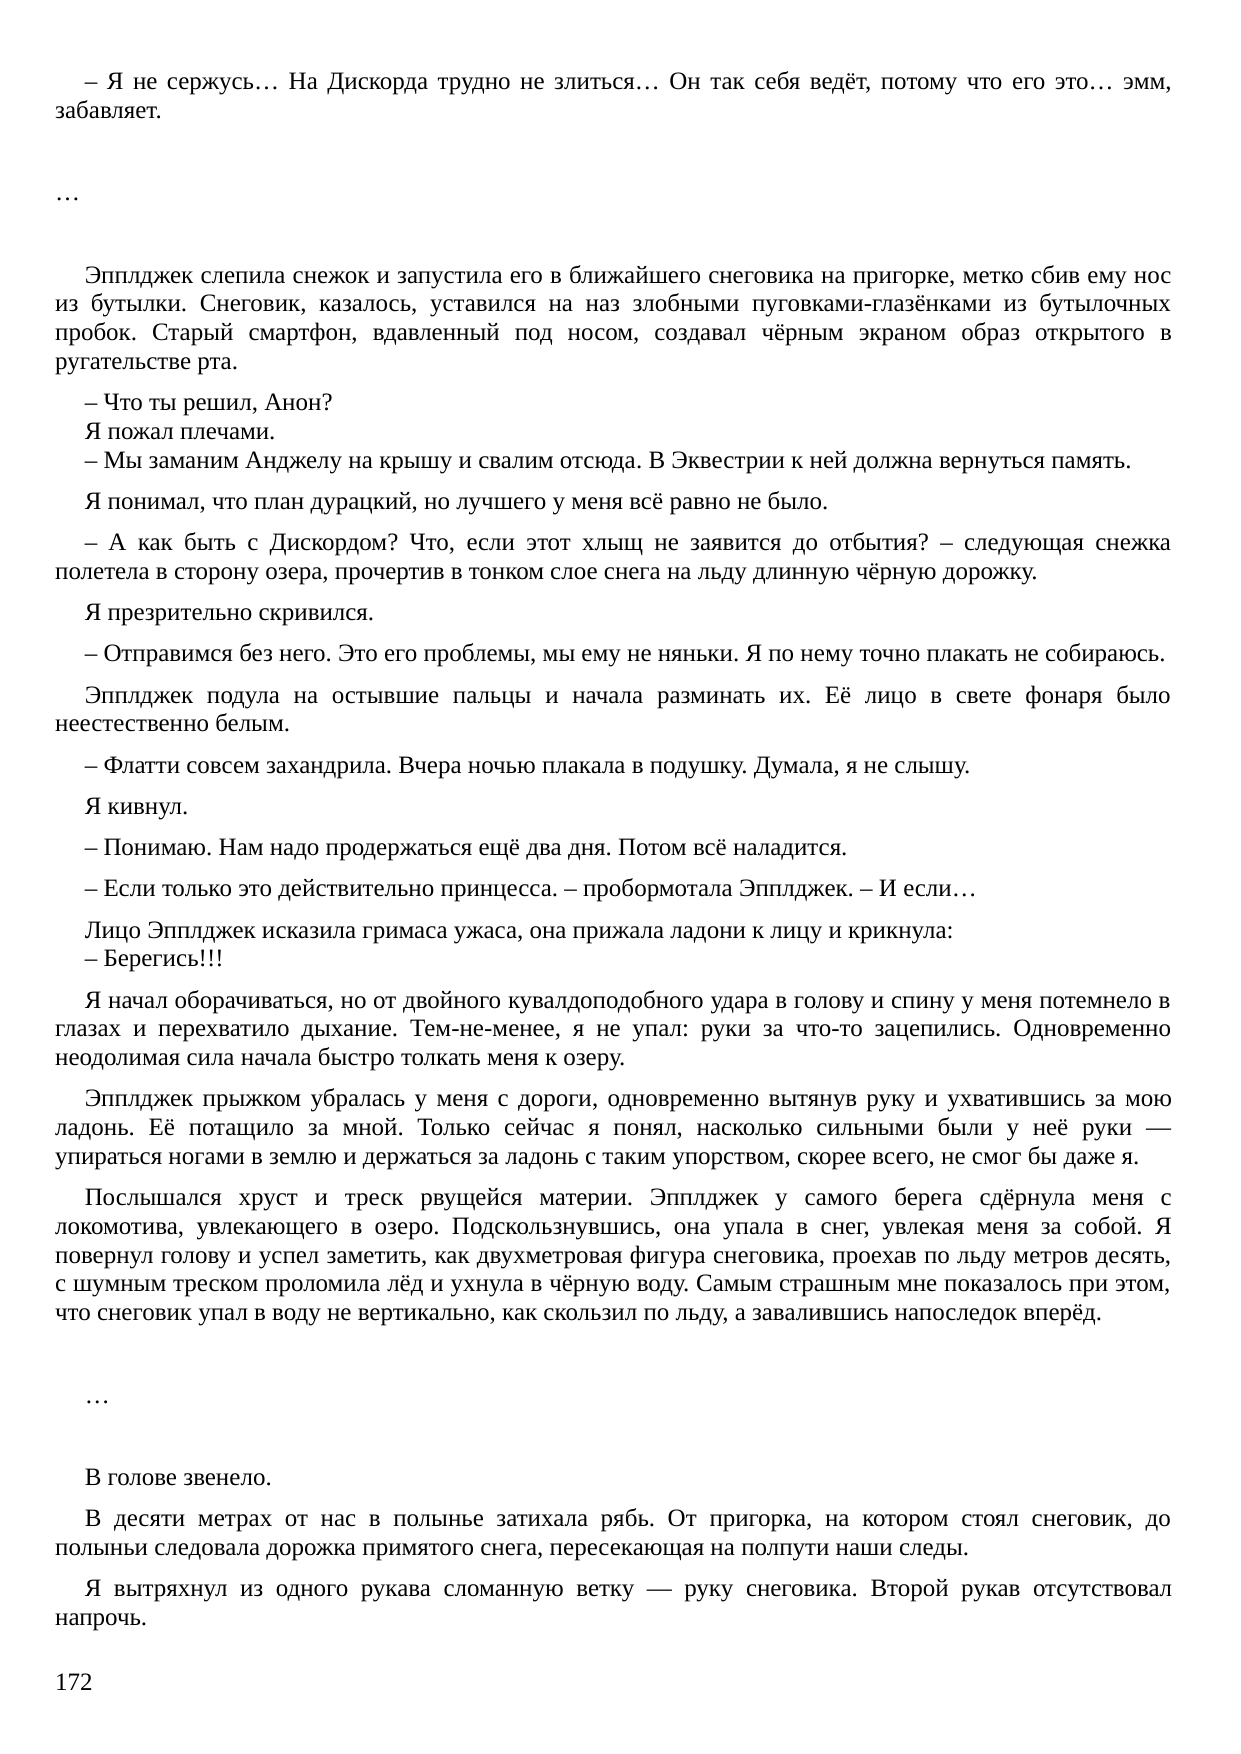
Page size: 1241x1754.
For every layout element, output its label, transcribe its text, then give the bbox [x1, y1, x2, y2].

text – Отправимся без него. Это его проблемы, мы ему не няньки. Я по нему точно плакать не собираюсь. [55, 638, 1173, 667]
text Лицо Эпплджек исказила гримаса ужаса, она прижала ладони к лицу и крикнула: [55, 915, 1173, 943]
text – Берегись!!! [55, 943, 1173, 972]
text … [55, 1380, 1173, 1408]
text – Флатти совсем захандрила. Вчера ночью плакала в подушку. Думала, я не слышу. [55, 750, 1173, 778]
text В голове звенело. [55, 1462, 1173, 1491]
text Я презрительно скривился. [55, 597, 1173, 626]
text В десяти метрах от нас в полынье затихала рябь. От пригорка, на котором стоял снеговик, до полыньи следовала дорожка примятого снега, пересекающая на полпути наши следы. [55, 1503, 1173, 1561]
text Послышался хруст и треск рвущейся материи. Эпплджек у самого берега сдёрнула меня с локомотива, увлекающего в озеро. Подскользнувшись, она упала в снег, увлекая меня за собой. Я повернул голову и успел заметить, как двухметровая фигура снеговика, проехав по льду метров десять, с шумным треском проломила лёд и ухнула в чёрную воду. Самым страшным мне показалось при этом, что снеговик упал в воду не вертикально, как скользил по льду, а завалившись напоследок вперёд. [55, 1182, 1173, 1326]
text Я вытряхнул из одного рукава сломанную ветку — руку снеговика. Второй рукав отсутствовал напрочь. [55, 1573, 1173, 1631]
text Я кивнул. [55, 791, 1173, 820]
text Эпплджек прыжком убралась у меня с дороги, одновременно вытянув руку и ухватившись за мою ладонь. Её потащило за мной. Только сейчас я понял, насколько сильными были у неё руки — упираться ногами в землю и держаться за ладонь с таким упорством, скорее всего, не смог бы даже я. [55, 1083, 1173, 1170]
text Я начал оборачиваться, но от двойного кувалдоподобного удара в голову и спину у меня потемнело в глазах и перехватило дыхание. Тем-не-менее, я не упал: руки за что-то зацепились. Одновременно неодолимая сила начала быстро толкать меня к озеру. [55, 985, 1173, 1071]
text Эпплджек слепила снежок и запустила его в ближайшего снеговика на пригорке, метко сбив ему нос из бутылки. Снеговик, казалось, уставился на наз злобными пуговками-глазёнками из бутылочных пробок. Старый смартфон, вдавленный под носом, создавал чёрным экраном образ открытого в ругательстве рта. [55, 260, 1173, 375]
text Я пожал плечами. [55, 416, 1173, 445]
text – Мы заманим Анджелу на крышу и свалим отсюда. В Эквестрии к ней должна вернуться память. [55, 445, 1173, 473]
text – Что ты решил, Анон? [55, 387, 1173, 416]
text – А как быть с Дискордом? Что, если этот хлыщ не заявится до отбытия? – следующая снежка полетела в сторону озера, прочертив в тонком слое снега на льду длинную чёрную дорожку. [55, 527, 1173, 585]
text Я понимал, что план дурацкий, но лучшего у меня всё равно не было. [55, 486, 1173, 515]
text Эпплджек подула на остывшие пальцы и начала разминать их. Её лицо в свете фонаря было неестественно белым. [55, 680, 1173, 737]
text – Если только это действительно принцесса. – пробормотала Эпплджек. – И если… [55, 873, 1173, 902]
text – Понимаю. Нам надо продержаться ещё два дня. Потом всё наладится. [55, 832, 1173, 861]
text – Я не сержусь… На Дискорда трудно не злиться… Он так себя ведёт, потому что его это… эмм, забавляет. [55, 66, 1173, 123]
text … [55, 177, 1173, 206]
